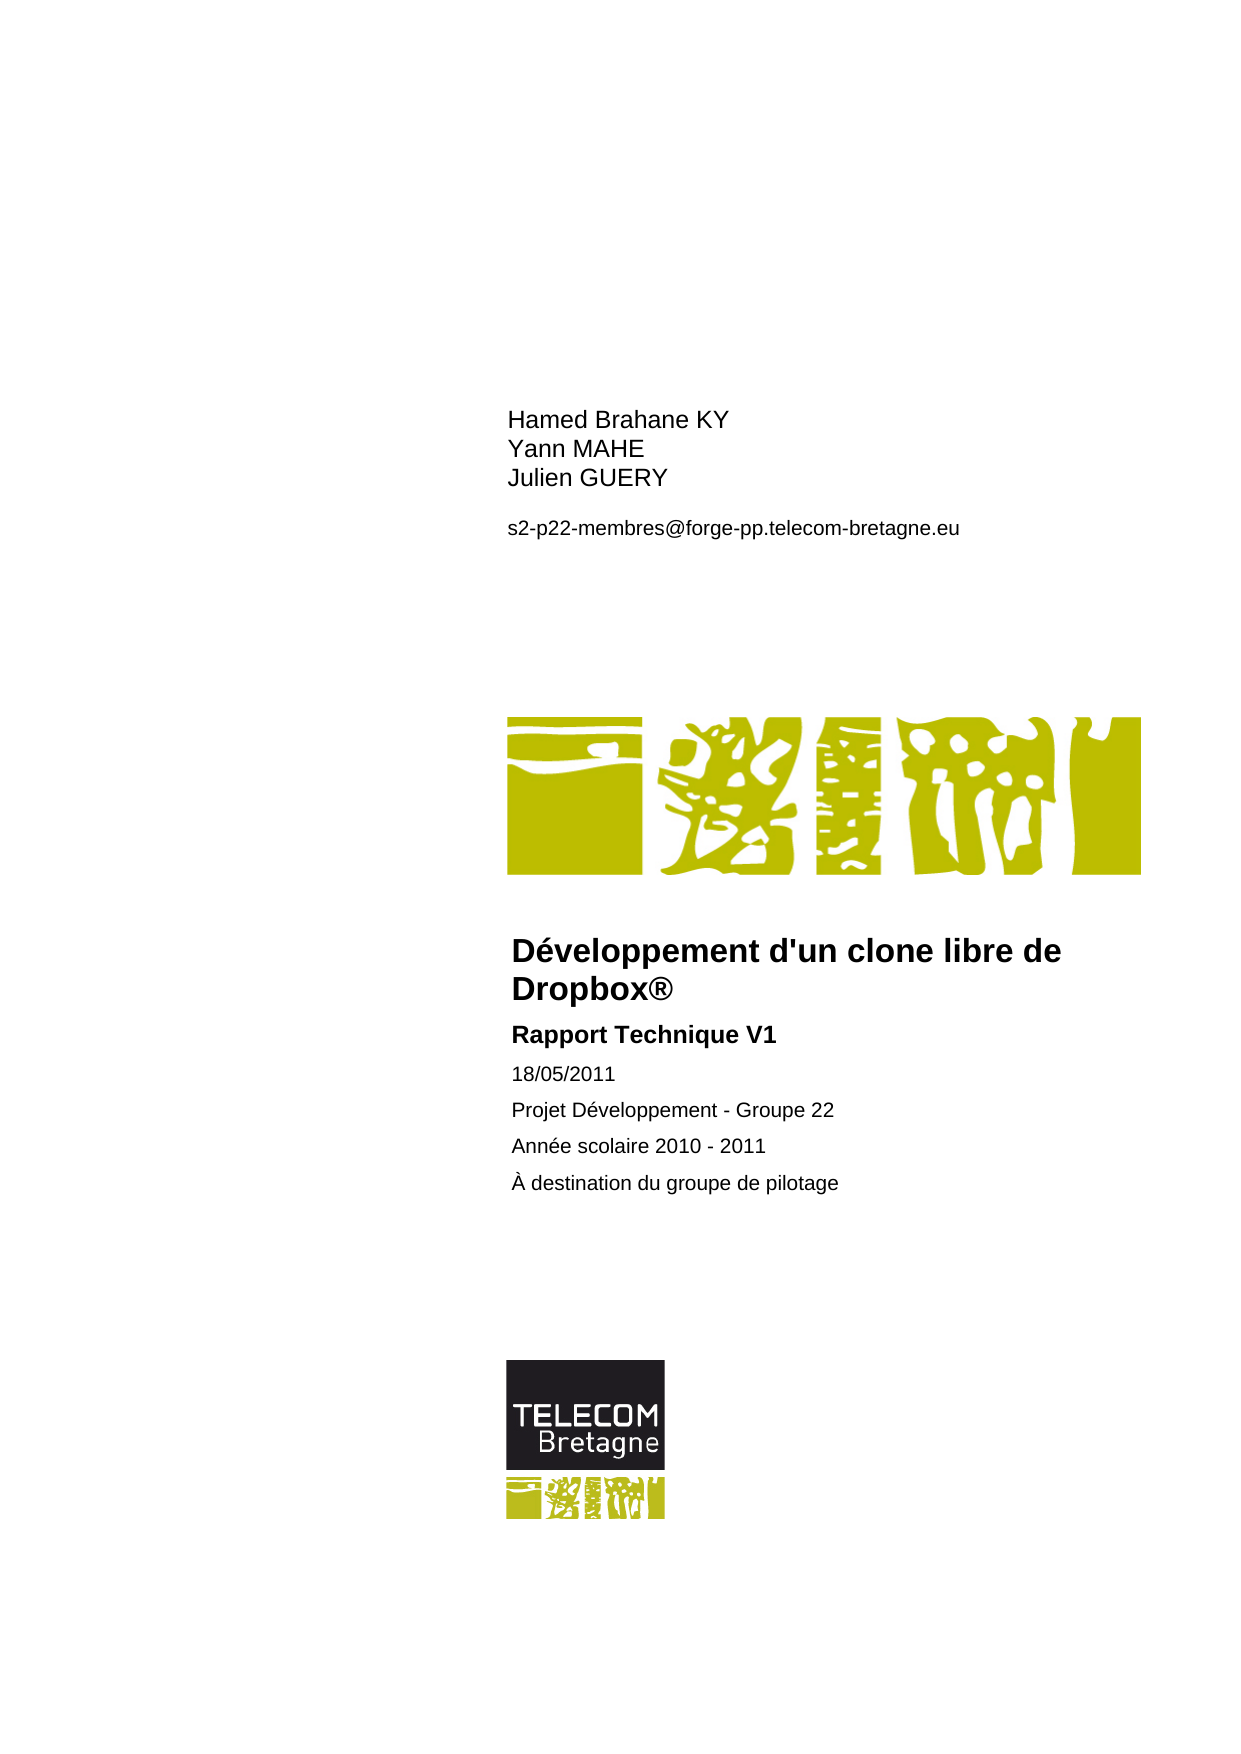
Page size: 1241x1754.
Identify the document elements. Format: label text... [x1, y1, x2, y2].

table_header Développement d'un clone libre de Dropbox® Rapport Technique V1 18/05/2011 Projet Développement - Groupe 22 Année scolaire 2010 - 2011 À destination du groupe de pilotage [511, 931, 1145, 1211]
table_header Hamed Brahane KY Yann MAHE Julien GUERY s2-p22-membres@forge-pp.telecom-bretagne.eu [507, 405, 1141, 686]
